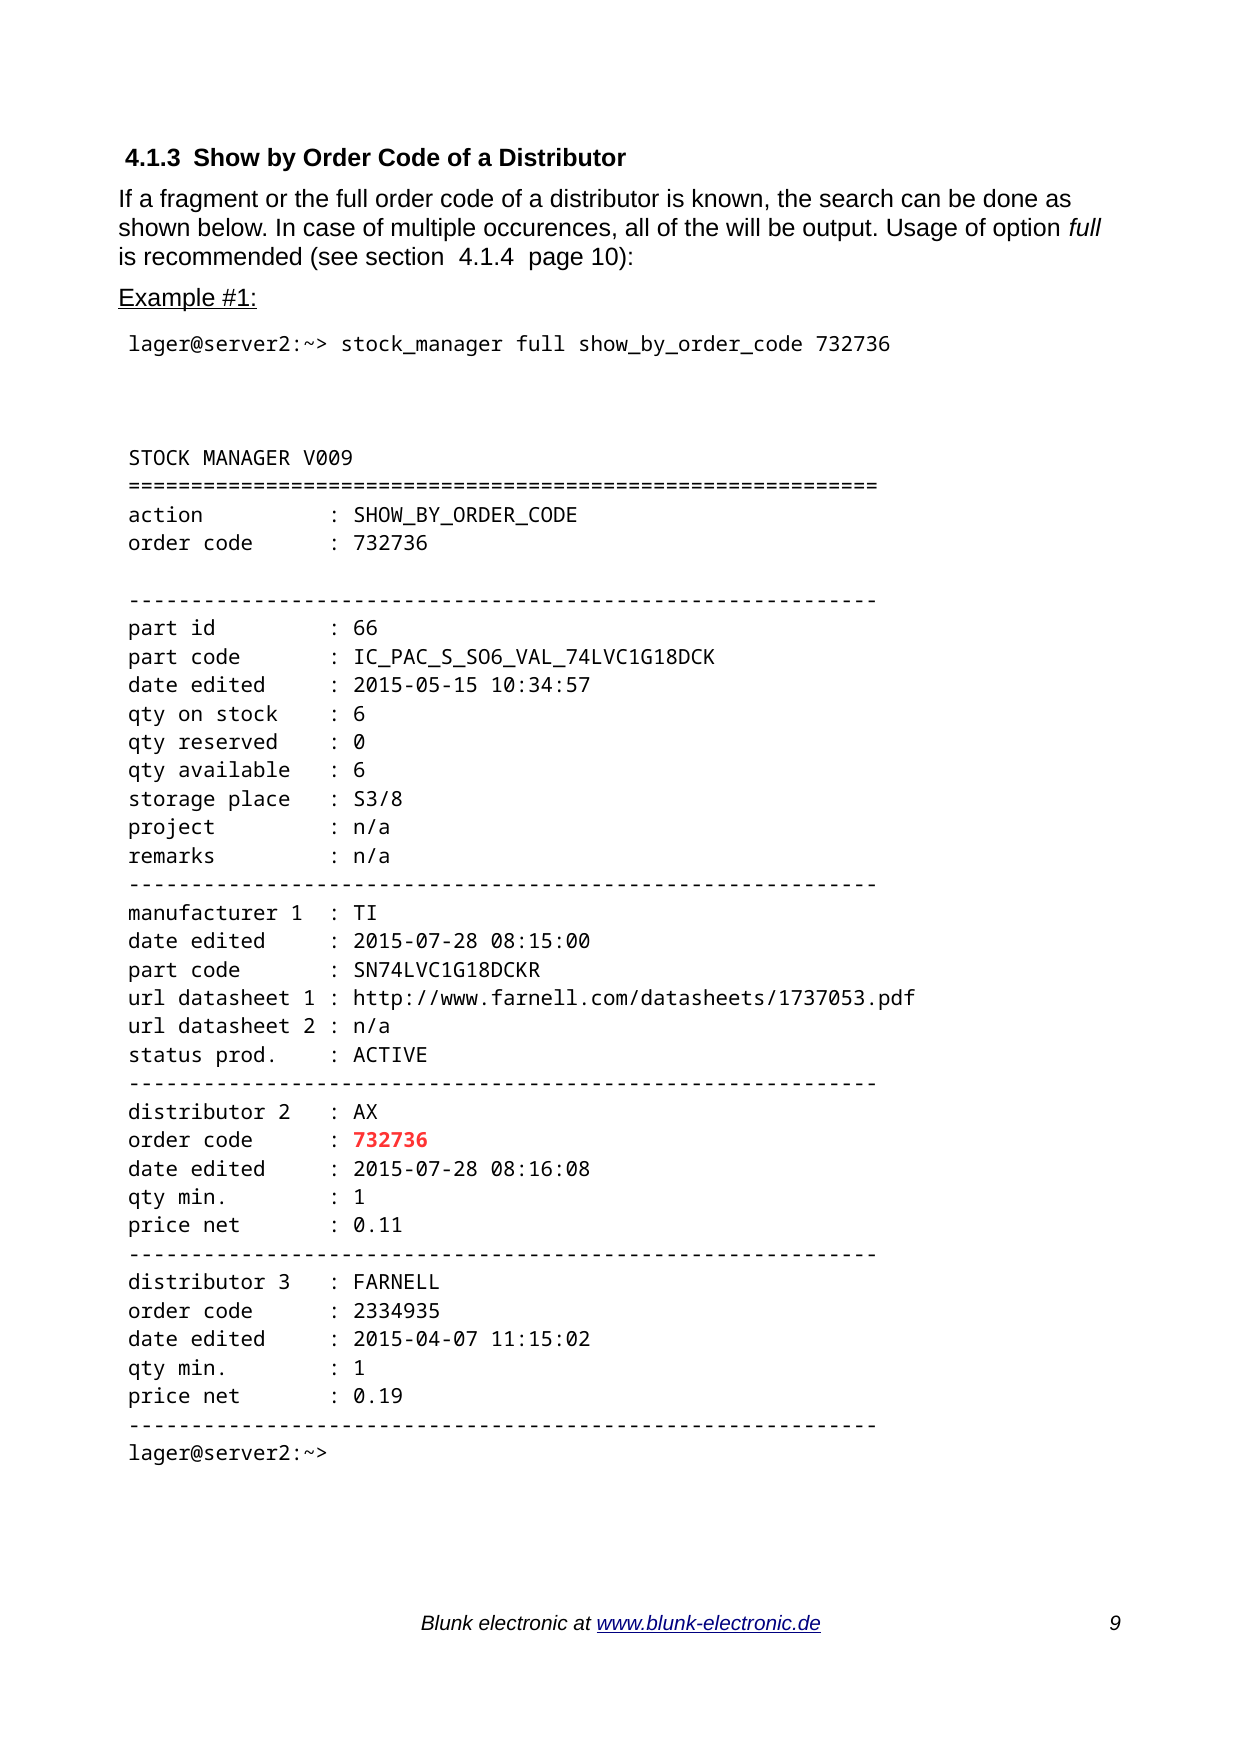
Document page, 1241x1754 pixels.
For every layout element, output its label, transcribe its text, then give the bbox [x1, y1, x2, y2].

text Example #1: [118, 283, 1123, 312]
subtitle Show by Order Code of a Distributor [118, 143, 1123, 172]
text If a fragment or the full order code of a distributor is known, the search can be done as shown below. In case of multiple occurences, all of the will be output. Usage of option full is recommended (see section 4.1.4 page 11): [118, 184, 1123, 271]
